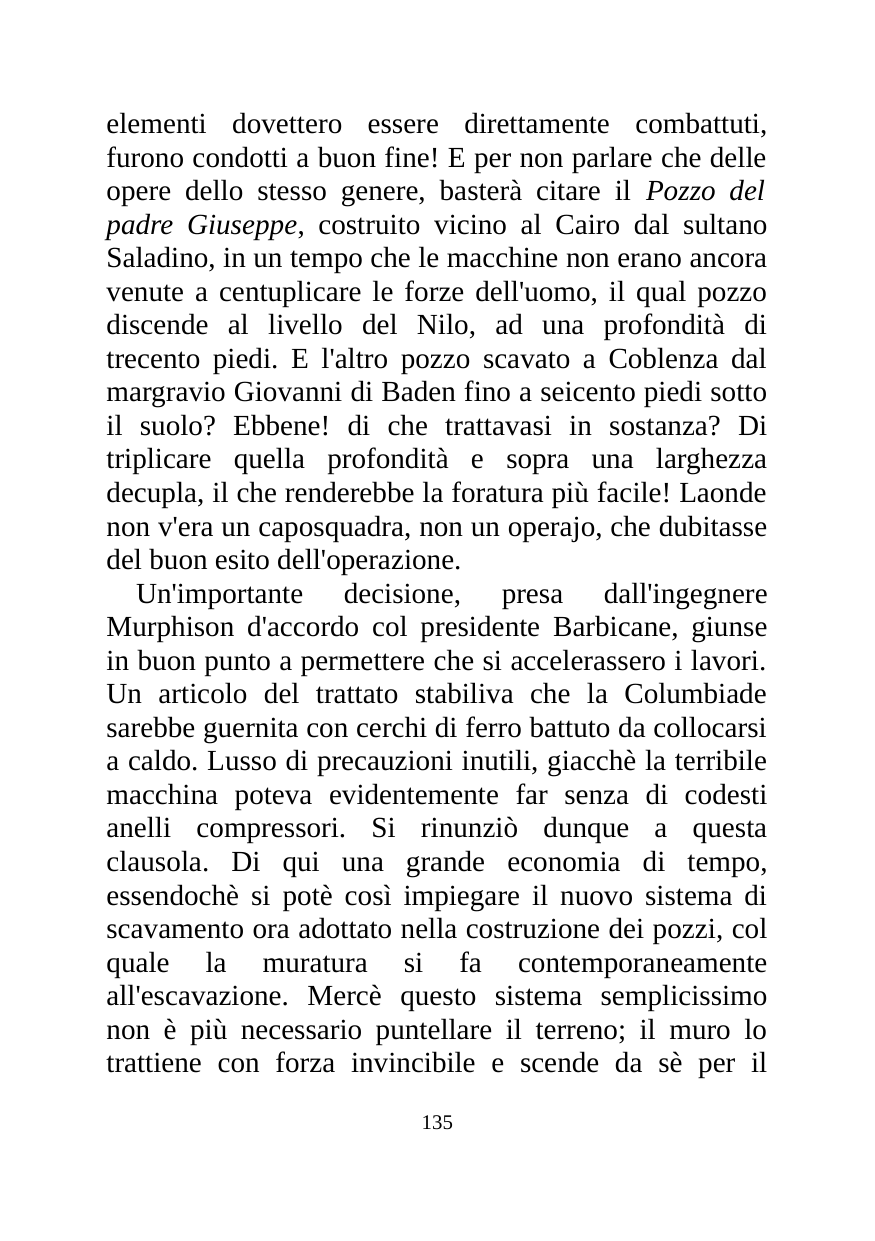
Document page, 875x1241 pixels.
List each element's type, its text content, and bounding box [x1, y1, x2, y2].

text elementi dovettero essere direttamente combattuti, furono condotti a buon fine! E per non parlare che delle opere dello stesso genere, basterà citare il Pozzo del padre Giuseppe, costruito vicino al Cairo dal sultano Saladino, in un tempo che le macchine non erano ancora venute a centuplicare le forze dell'uomo, il qual pozzo discende al livello del Nilo, ad una profondità di trecento piedi. E l'altro pozzo scavato a Coblenza dal margravio Giovanni di Baden fino a seicento piedi sotto il suolo? Ebbene! di che trattavasi in sostanza? Di triplicare quella profondità e sopra una larghezza decupla, il che renderebbe la foratura più facile! Laonde non v'era un caposquadra, non un operajo, che dubitasse del buon esito dell'operazione. [106, 106, 768, 576]
text Un'importante decisione, presa dall'ingegnere Murphison d'accordo col presidente Barbicane, giunse in buon punto a permettere che si accelerassero i lavori. Un articolo del trattato stabiliva che la Columbiade sarebbe guernita con cerchi di ferro battuto da collocarsi a caldo. Lusso di precauzioni inutili, giacchè la terribile macchina poteva evidentemente far senza di codesti anelli compressori. Si rinunziò dunque a questa clausola. Di qui una grande economia di tempo, essendochè si potè così impiegare il nuovo sistema di scavamento ora adottato nella costruzione dei pozzi, col quale la muratura si fa contemporaneamente all'escavazione. Mercè questo sistema semplicissimo non è più necessario puntellare il terreno; il muro lo trattiene con forza invincibile e scende da sè per il [106, 576, 768, 1079]
